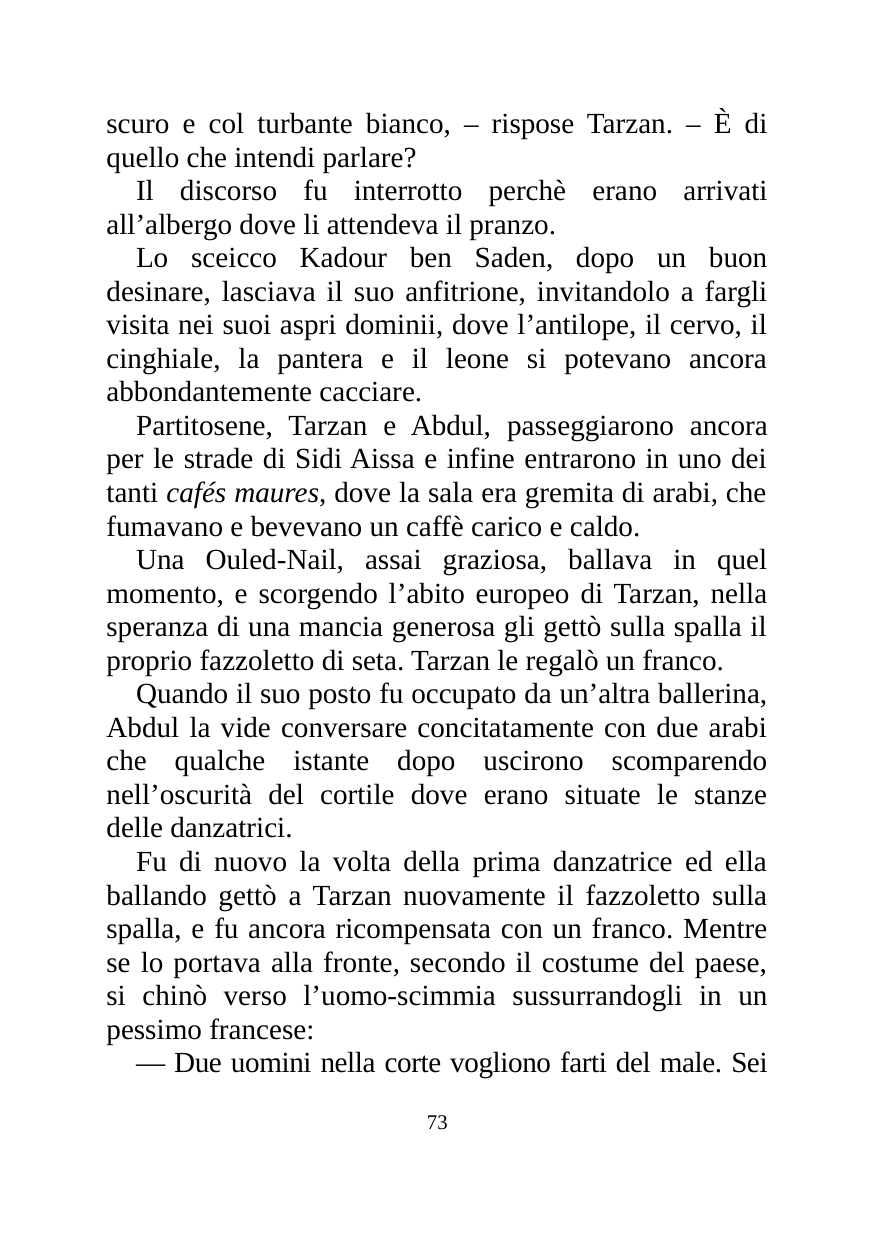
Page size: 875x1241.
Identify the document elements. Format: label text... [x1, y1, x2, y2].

text Una Ouled-Nail, assai graziosa, ballava in quel momento, e scorgendo l’abito europeo di Tarzan, nella speranza di una mancia generosa gli gettò sulla spalla il proprio fazzoletto di seta. Tarzan le regalò un franco. [106, 542, 768, 676]
text Quando il suo posto fu occupato da un’altra ballerina, Abdul la vide conversare concitatamente con due arabi che qualche istante dopo uscirono scomparendo nell’oscurità del cortile dove erano situate le stanze delle danzatrici. [106, 676, 768, 844]
text scuro e col turbante bianco, – rispose Tarzan. – È di quello che intendi parlare? [106, 106, 768, 173]
text Il discorso fu interrotto perchè erano arrivati all’albergo dove li attendeva il pranzo. [106, 173, 768, 240]
text — Due uomini nella corte vogliono farti del male. Sei [106, 1045, 768, 1079]
text Partitosene, Tarzan e Abdul, passeggiarono ancora per le strade di Sidi Aissa e infine entrarono in uno dei tanti cafés maures, dove la sala era gremita di arabi, che fumavano e bevevano un caffè carico e caldo. [106, 408, 768, 542]
text Fu di nuovo la volta della prima danzatrice ed ella ballando gettò a Tarzan nuovamente il fazzoletto sulla spalla, e fu ancora ricompensata con un franco. Mentre se lo portava alla fronte, secondo il costume del paese, si chinò verso l’uomo-scimmia sussurrandogli in un pessimo francese: [106, 844, 768, 1045]
text Lo sceicco Kadour ben Saden, dopo un buon desinare, lasciava il suo anfitrione, invitandolo a fargli visita nei suoi aspri dominii, dove l’antilope, il cervo, il cinghiale, la pantera e il leone si potevano ancora abbondantemente cacciare. [106, 240, 768, 408]
